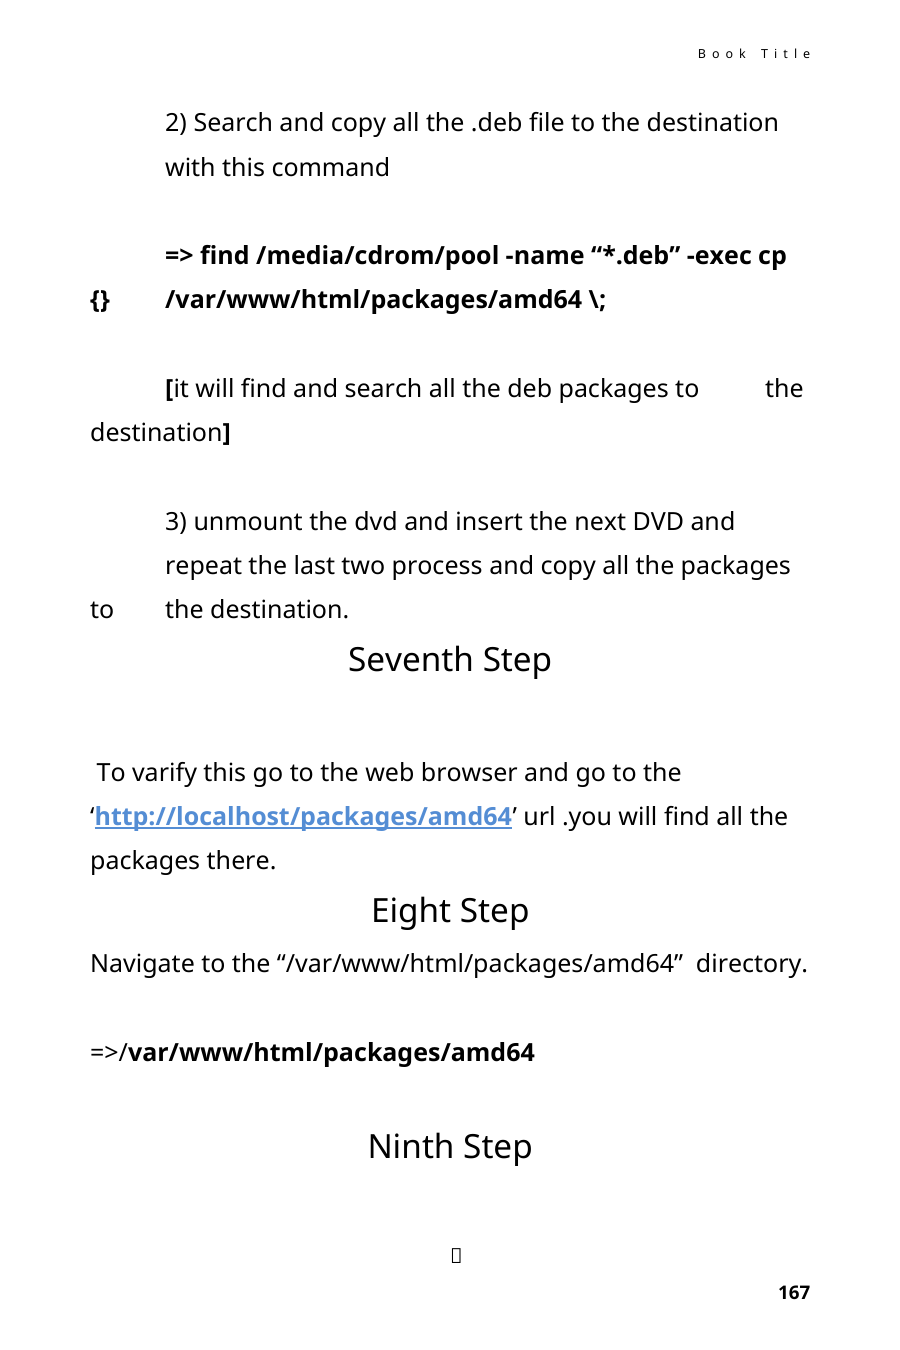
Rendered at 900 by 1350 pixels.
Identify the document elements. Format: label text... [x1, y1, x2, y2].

text Navigate to the “/var/www/html/packages/amd64” directory. [90, 946, 810, 980]
text Ninth Step [90, 1123, 810, 1168]
text Seventh Step [90, 636, 810, 682]
text 2) Search and copy all the .deb file to the destination with this command [90, 105, 810, 183]
text Eight Step [90, 887, 810, 932]
text To varify this go to the web browser and go to the ‘http://localhost/packages/amd64’ url .you will find all the packages there. [90, 754, 810, 877]
text =>/var/www/html/packages/amd64 [90, 1034, 810, 1068]
text 3) unmount the dvd and insert the next DVD and repeat the last two process and copy all the packages to the destination. [90, 503, 810, 626]
text => find /media/cdrom/pool -name “*.deb” -exec cp {} /var/www/html/packages/amd64 \; [90, 238, 810, 316]
text [it will find and search all the deb packages to the destination] [90, 371, 810, 449]
